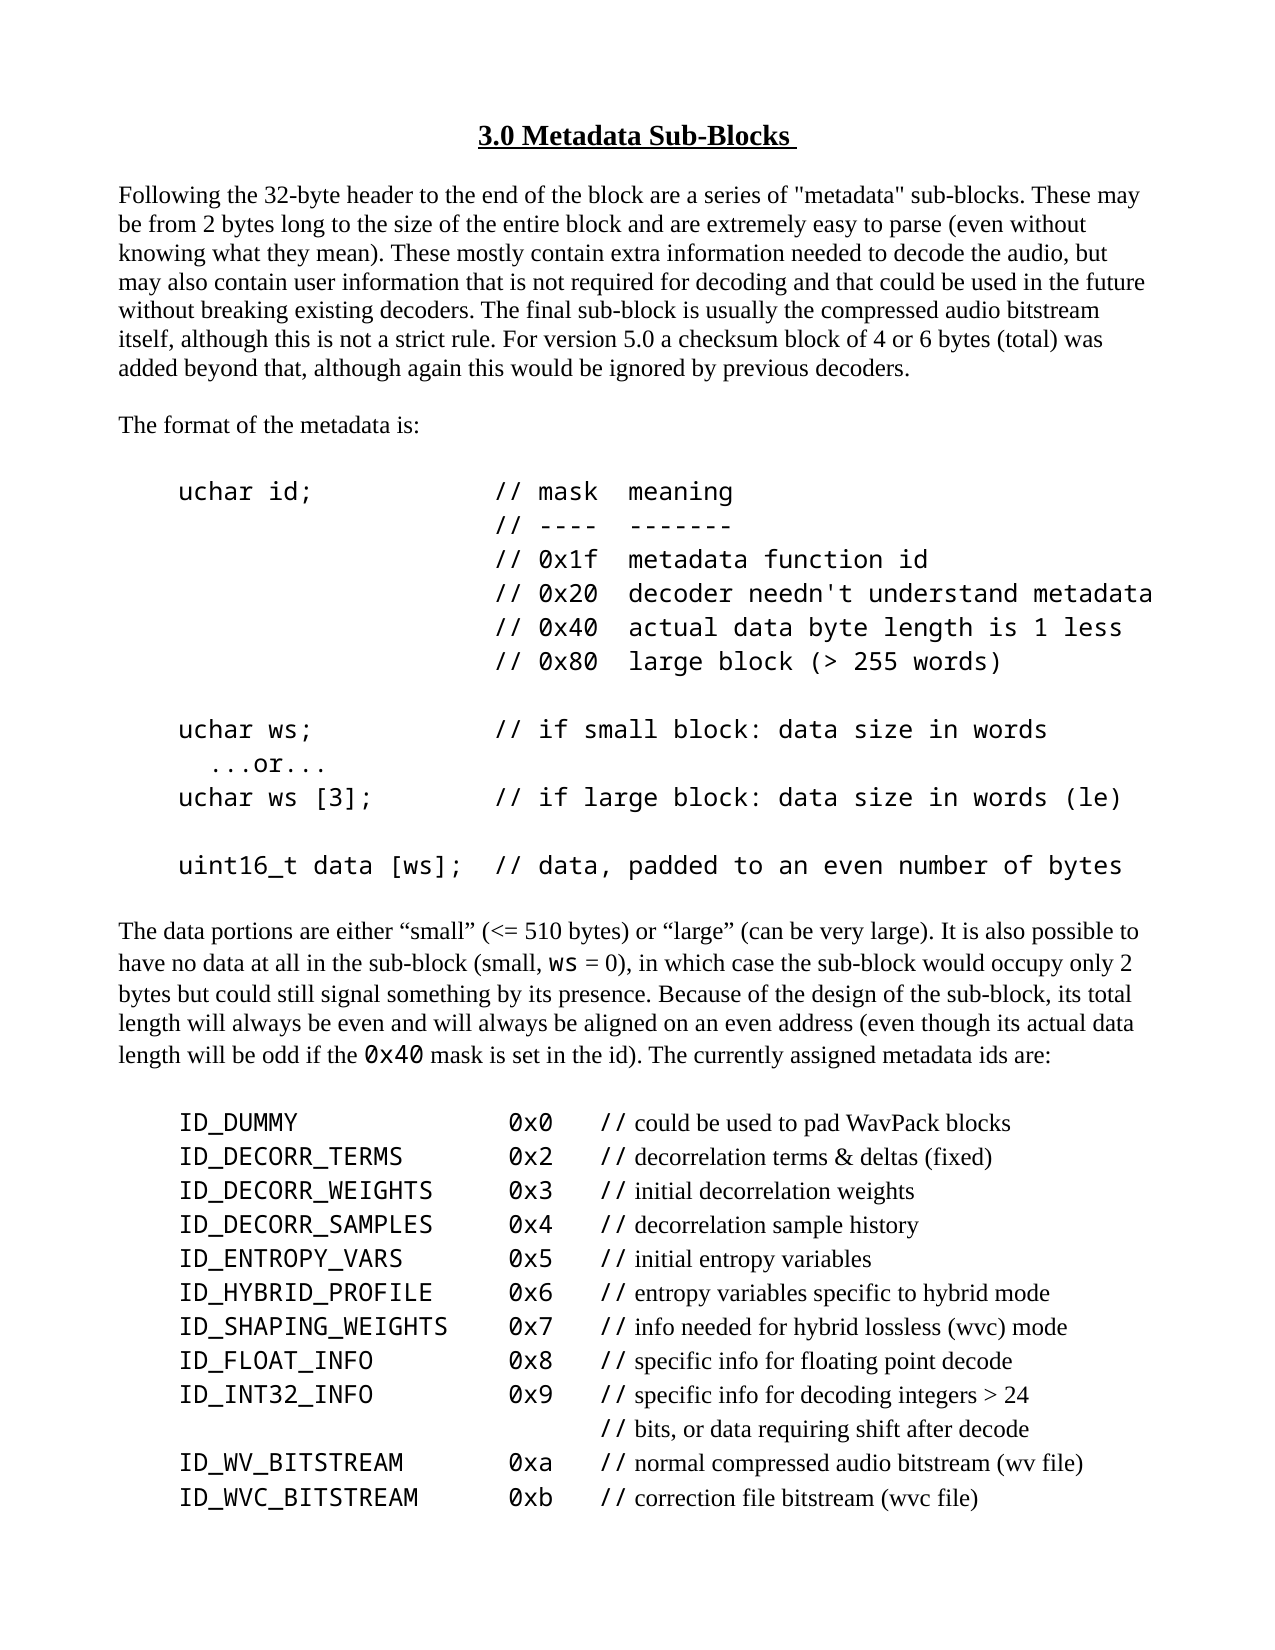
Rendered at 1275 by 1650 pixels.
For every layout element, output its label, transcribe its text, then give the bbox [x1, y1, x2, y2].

text ID_SHAPING_WEIGHTS 0x7 // info needed for hybrid lossless (wvc) mode [118, 1309, 1157, 1343]
text uchar id; // mask meaning // ---- ------- // 0x1f metadata function id // 0x20 decoder needn't understand metadata // 0x40 actual data byte length is 1 less // 0x80 large block (> 255 words) uchar ws; // if small block: data size in words ...or... uchar ws [3]; // if large block: data size in words (le) uint16_t data [ws]; // data, padded to an even number of bytes [118, 473, 1157, 916]
text ID_ENTROPY_VARS 0x5 // initial entropy variables [118, 1241, 1157, 1275]
text ID_DECORR_WEIGHTS 0x3 // initial decorrelation weights [118, 1173, 1157, 1207]
text ID_HYBRID_PROFILE 0x6 // entropy variables specific to hybrid mode [118, 1275, 1157, 1309]
text Following the 32-byte header to the end of the block are a series of "metadata" sub-blocks. These may be from 2 bytes long to the size of the entire block and are extremely easy to parse (even without knowing what they mean). These mostly contain extra information needed to decode the audio, but may also contain user information that is not required for decoding and that could be used in the future without breaking existing decoders. The final sub-block is usually the compressed audio bitstream itself, although this is not a strict rule. For version 5.0 a checksum block of 4 or 6 bytes (total) was added beyond that, although again this would be ignored by previous decoders. [118, 180, 1157, 382]
text ID_INT32_INFO 0x9 // specific info for decoding integers > 24 // bits, or data requiring shift after decode [118, 1377, 1157, 1445]
text ID_FLOAT_INFO 0x8 // specific info for floating point decode [118, 1343, 1157, 1377]
text 3.0 Metadata Sub-Blocks [118, 118, 1157, 152]
text ID_DECORR_TERMS 0x2 // decorrelation terms & deltas (fixed) [118, 1138, 1157, 1173]
text ID_WV_BITSTREAM 0xa // normal compressed audio bitstream (wv file) [118, 1445, 1157, 1479]
text ID_WVC_BITSTREAM 0xb // correction file bitstream (wvc file) [118, 1479, 1157, 1513]
text ID_DUMMY 0x0 // could be used to pad WavPack blocks [118, 1104, 1157, 1138]
text The format of the metadata is: [118, 410, 1157, 439]
text ID_DECORR_SAMPLES 0x4 // decorrelation sample history [118, 1207, 1157, 1241]
text The data portions are either “small” (<= 510 bytes) or “large” (can be very large). It is also possible to have no data at all in the sub-block (small, ws = 0), in which case the sub-block would occupy only 2 bytes but could still signal something by its presence. Because of the design of the sub-block, its total length will always be even and will always be aligned on an even address (even though its actual data length will be odd if the 0x40 mask is set in the id). The currently assigned metadata ids are: [118, 916, 1157, 1070]
